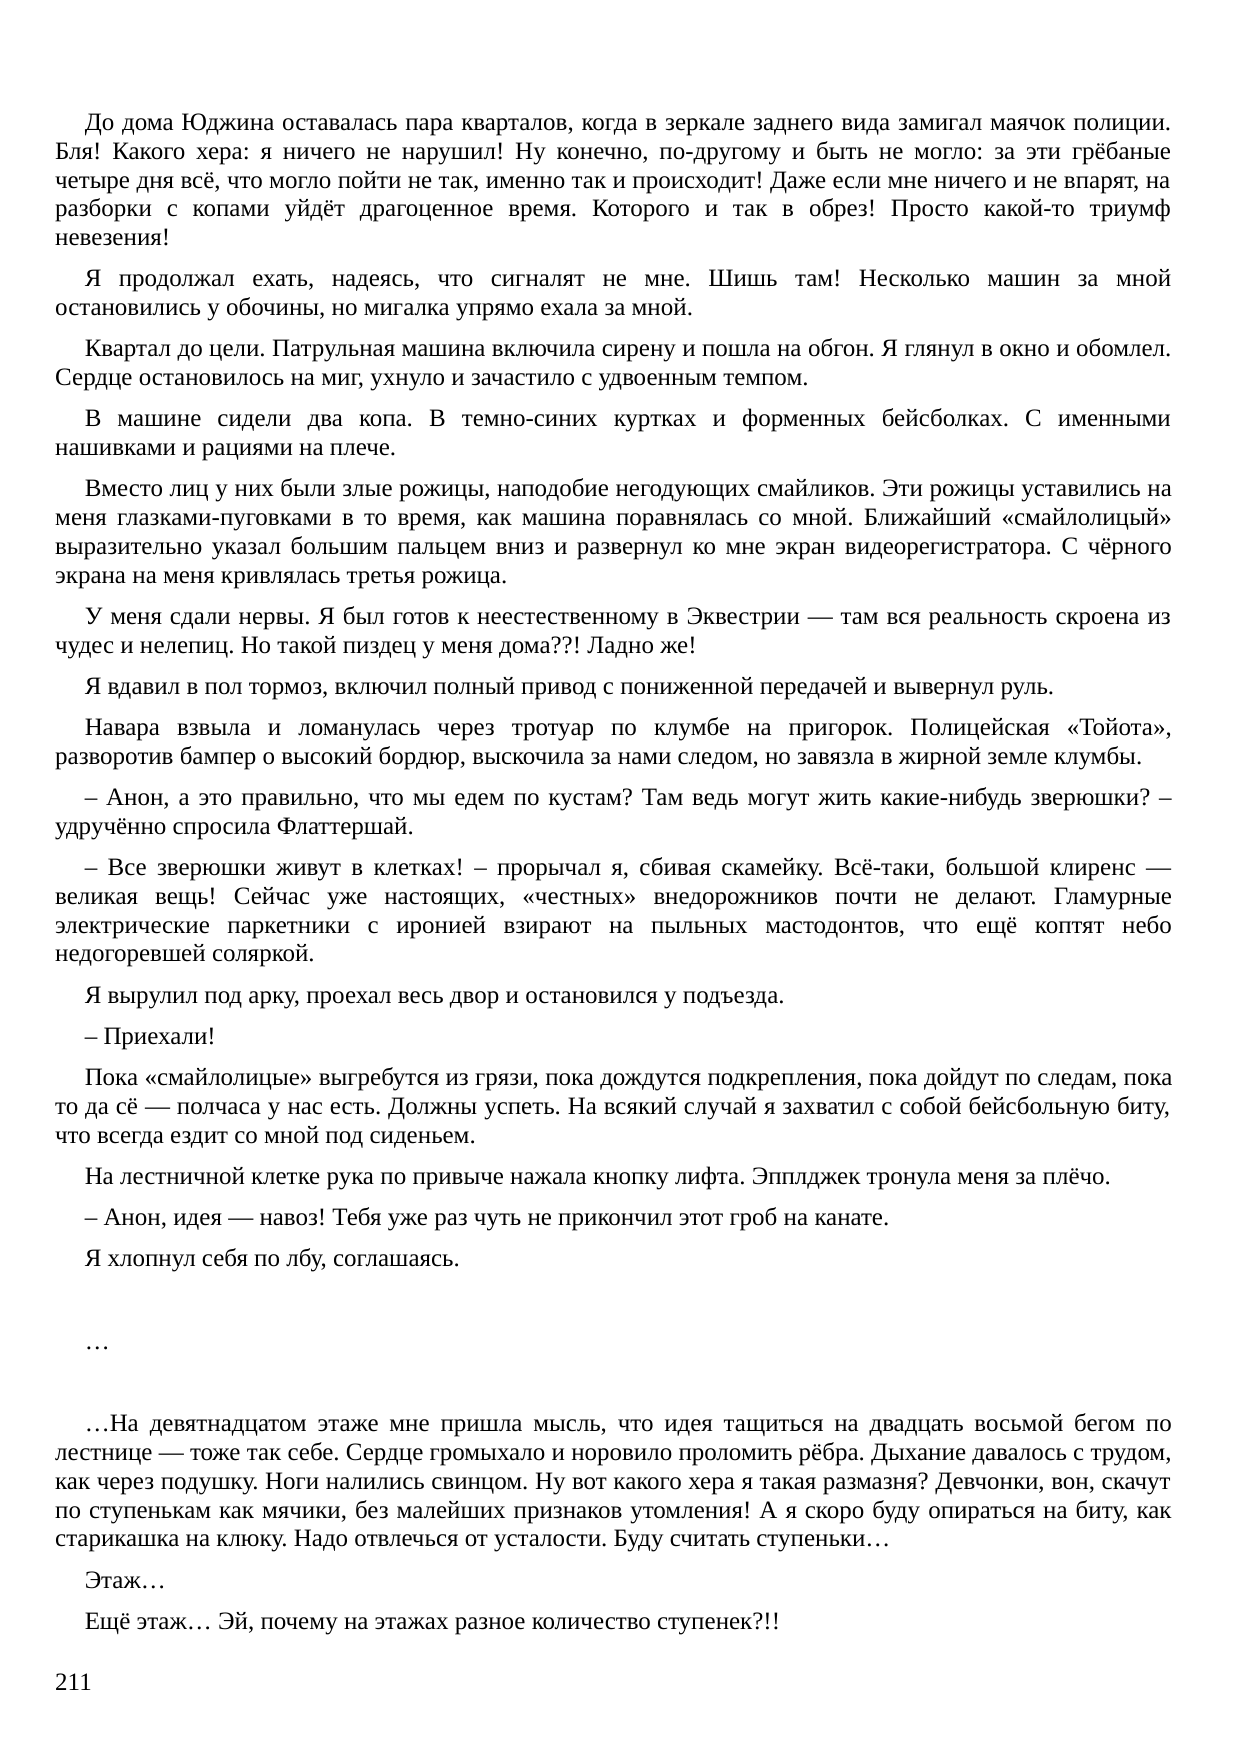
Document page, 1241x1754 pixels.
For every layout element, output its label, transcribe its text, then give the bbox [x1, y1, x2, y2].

text – Приехали! [55, 1021, 1173, 1050]
text До дома Юджина оставалась пара кварталов, когда в зеркале заднего вида замигал маячок полиции. Бля! Какого хера: я ничего не нарушил! Ну конечно, по-другому и быть не могло: за эти грёбаные четыре дня всё, что могло пойти не так, именно так и происходит! Даже если мне ничего и не впарят, на разборки с копами уйдёт драгоценное время. Которого и так в обрез! Просто какой-то триумф невезения! [55, 107, 1173, 251]
text На лестничной клетке рука по привыче нажала кнопку лифта. Эпплджек тронула меня за плёчо. [55, 1161, 1173, 1190]
text В машине сидели два копа. В темно-синих куртках и форменных бейсболках. С именными нашивками и рациями на плече. [55, 403, 1173, 461]
text Я вырулил под арку, проехал весь двор и остановился у подъезда. [55, 980, 1173, 1008]
text Я хлопнул себя по лбу, соглашаясь. [55, 1243, 1173, 1272]
text Этаж… [55, 1565, 1173, 1593]
text Я вдавил в пол тормоз, включил полный привод с пониженной передачей и вывернул руль. [55, 671, 1173, 700]
text – Анон, а это правильно, что мы едем по кустам? Там ведь могут жить какие-нибудь зверюшки? – удручённо спросила Флаттершай. [55, 782, 1173, 840]
text Ещё этаж… Эй, почему на этажах разное количество ступенек?!! [55, 1606, 1173, 1635]
text …На девятнадцатом этаже мне пришла мысль, что идея тащиться на двадцать восьмой бегом по лестнице — тоже так себе. Сердце громыхало и норовило проломить рёбра. Дыхание давалось с трудом, как через подушку. Ноги налились свинцом. Ну вот какого хера я такая размазня? Девчонки, вон, скачут по ступенькам как мячики, без малейших признаков утомления! А я скоро буду опираться на биту, как старикашка на клюку. Надо отвлечься от усталости. Буду считать ступеньки… [55, 1408, 1173, 1552]
text Квартал до цели. Патрульная машина включила сирену и пошла на обгон. Я глянул в окно и обомлел. Сердце остановилось на миг, ухнуло и зачастило с удвоенным темпом. [55, 333, 1173, 391]
text Пока «смайлолицые» выгребутся из грязи, пока дождутся подкрепления, пока дойдут по следам, пока то да сё — полчаса у нас есть. Должны успеть. На всякий случай я захватил с собой бейсбольную биту, что всегда ездит со мной под сиденьем. [55, 1062, 1173, 1148]
text Я продолжал ехать, надеясь, что сигналят не мне. Шишь там! Несколько машин за мной остановились у обочины, но мигалка упрямо ехала за мной. [55, 263, 1173, 321]
text – Анон, идея — навоз! Тебя уже раз чуть не прикончил этот гроб на канате. [55, 1202, 1173, 1231]
text Навара взвыла и ломанулась через тротуар по клумбе на пригорок. Полицейская «Тойота», разворотив бампер о высокий бордюр, выскочила за нами следом, но завязла в жирной земле клумбы. [55, 712, 1173, 770]
text У меня сдали нервы. Я был готов к неестественному в Эквестрии — там вся реальность скроена из чудес и нелепиц. Но такой пиздец у меня дома??! Ладно же! [55, 601, 1173, 658]
text – Все зверюшки живут в клетках! – прорычал я, сбивая скамейку. Всё-таки, большой клиренс — великая вещь! Сейчас уже настоящих, «честных» внедорожников почти не делают. Гламурные электрические паркетники с иронией взирают на пыльных мастодонтов, что ещё коптят небо недогоревшей соляркой. [55, 852, 1173, 967]
text … [55, 1326, 1173, 1355]
text Вместо лиц у них были злые рожицы, наподобие негодующих смайликов. Эти рожицы уставились на меня глазками-пуговками в то время, как машина поравнялась со мной. Ближайший «смайлолицый» выразительно указал большим пальцем вниз и развернул ко мне экран видеорегистратора. С чёрного экрана на меня кривлялась третья рожица. [55, 473, 1173, 588]
